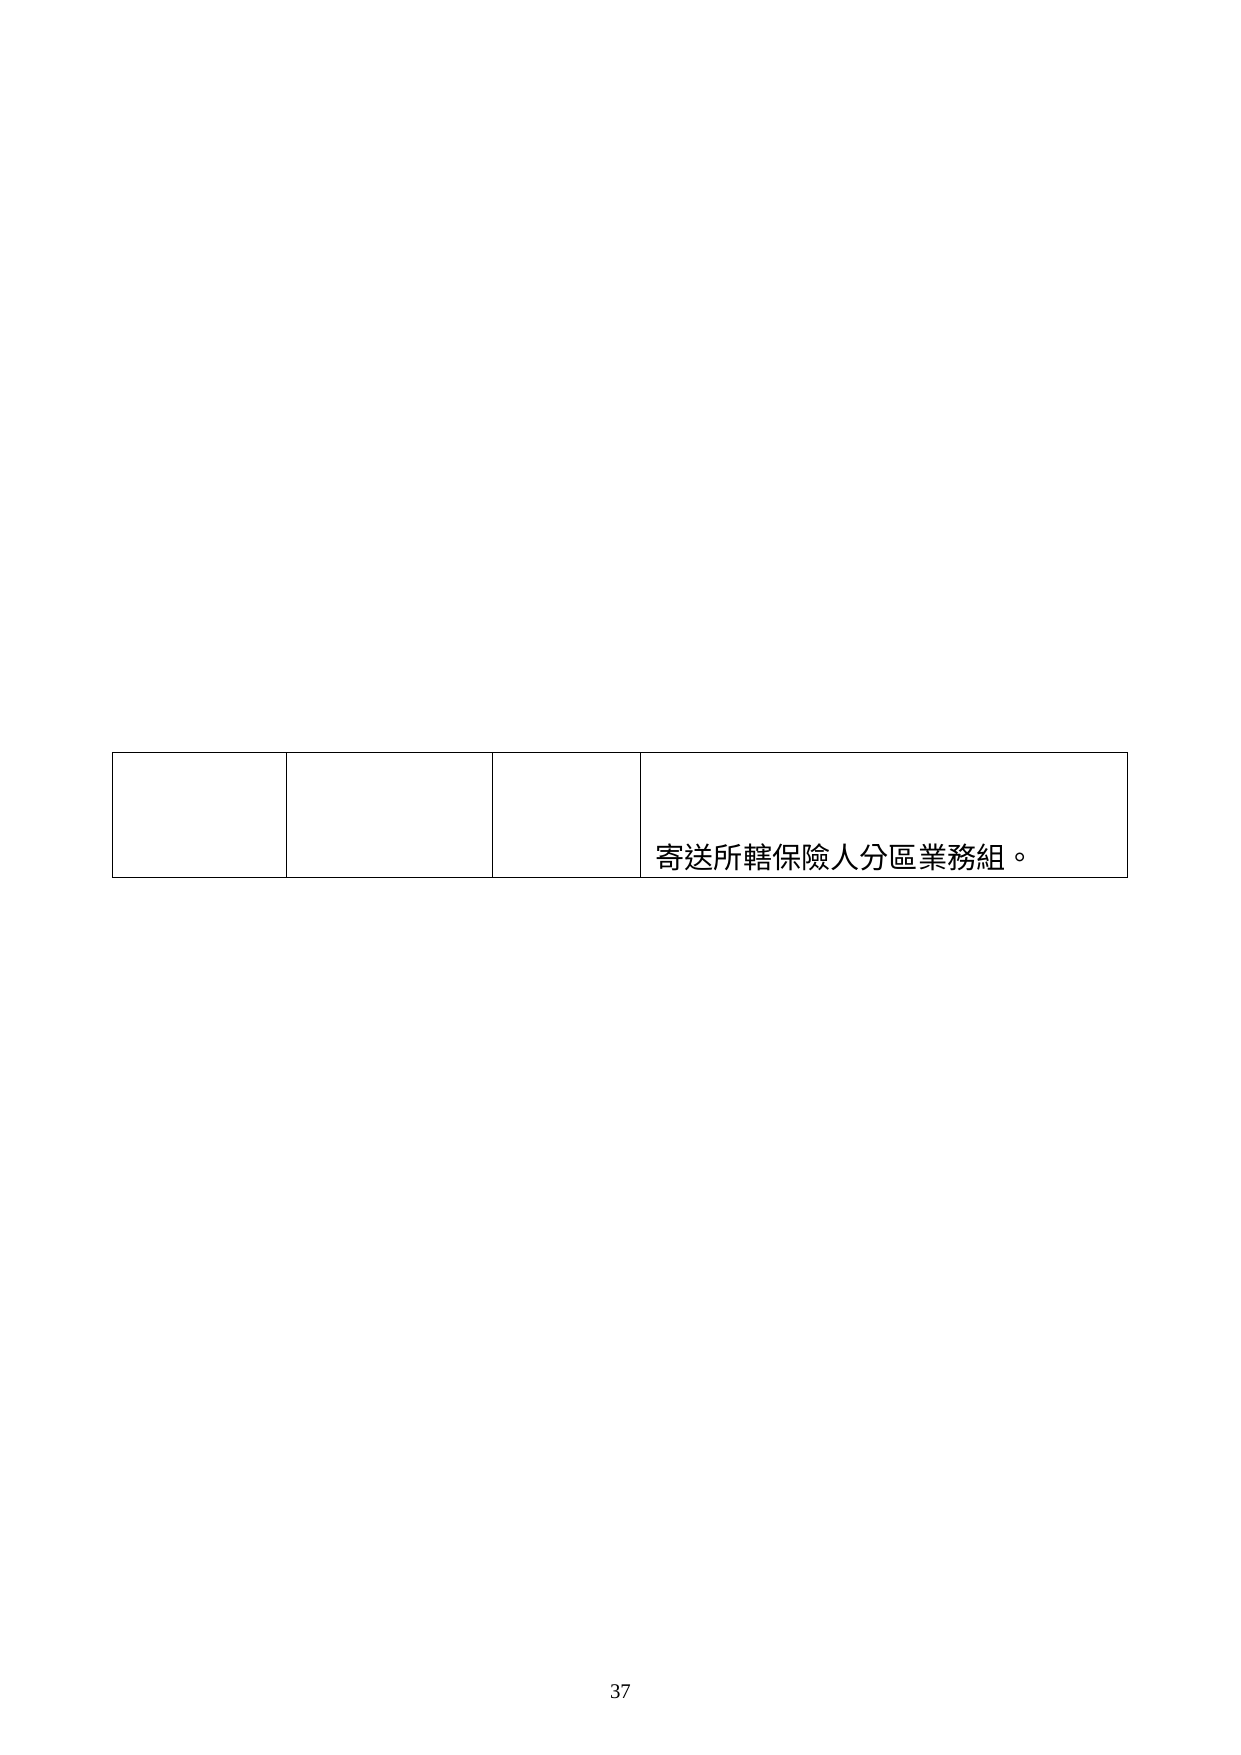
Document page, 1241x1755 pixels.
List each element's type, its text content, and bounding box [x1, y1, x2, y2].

table_cell [287, 753, 492, 877]
table_cell [113, 753, 286, 877]
table_cell 寄送所轄保險人分區業務組。 [641, 753, 1127, 877]
table_cell [493, 753, 640, 877]
